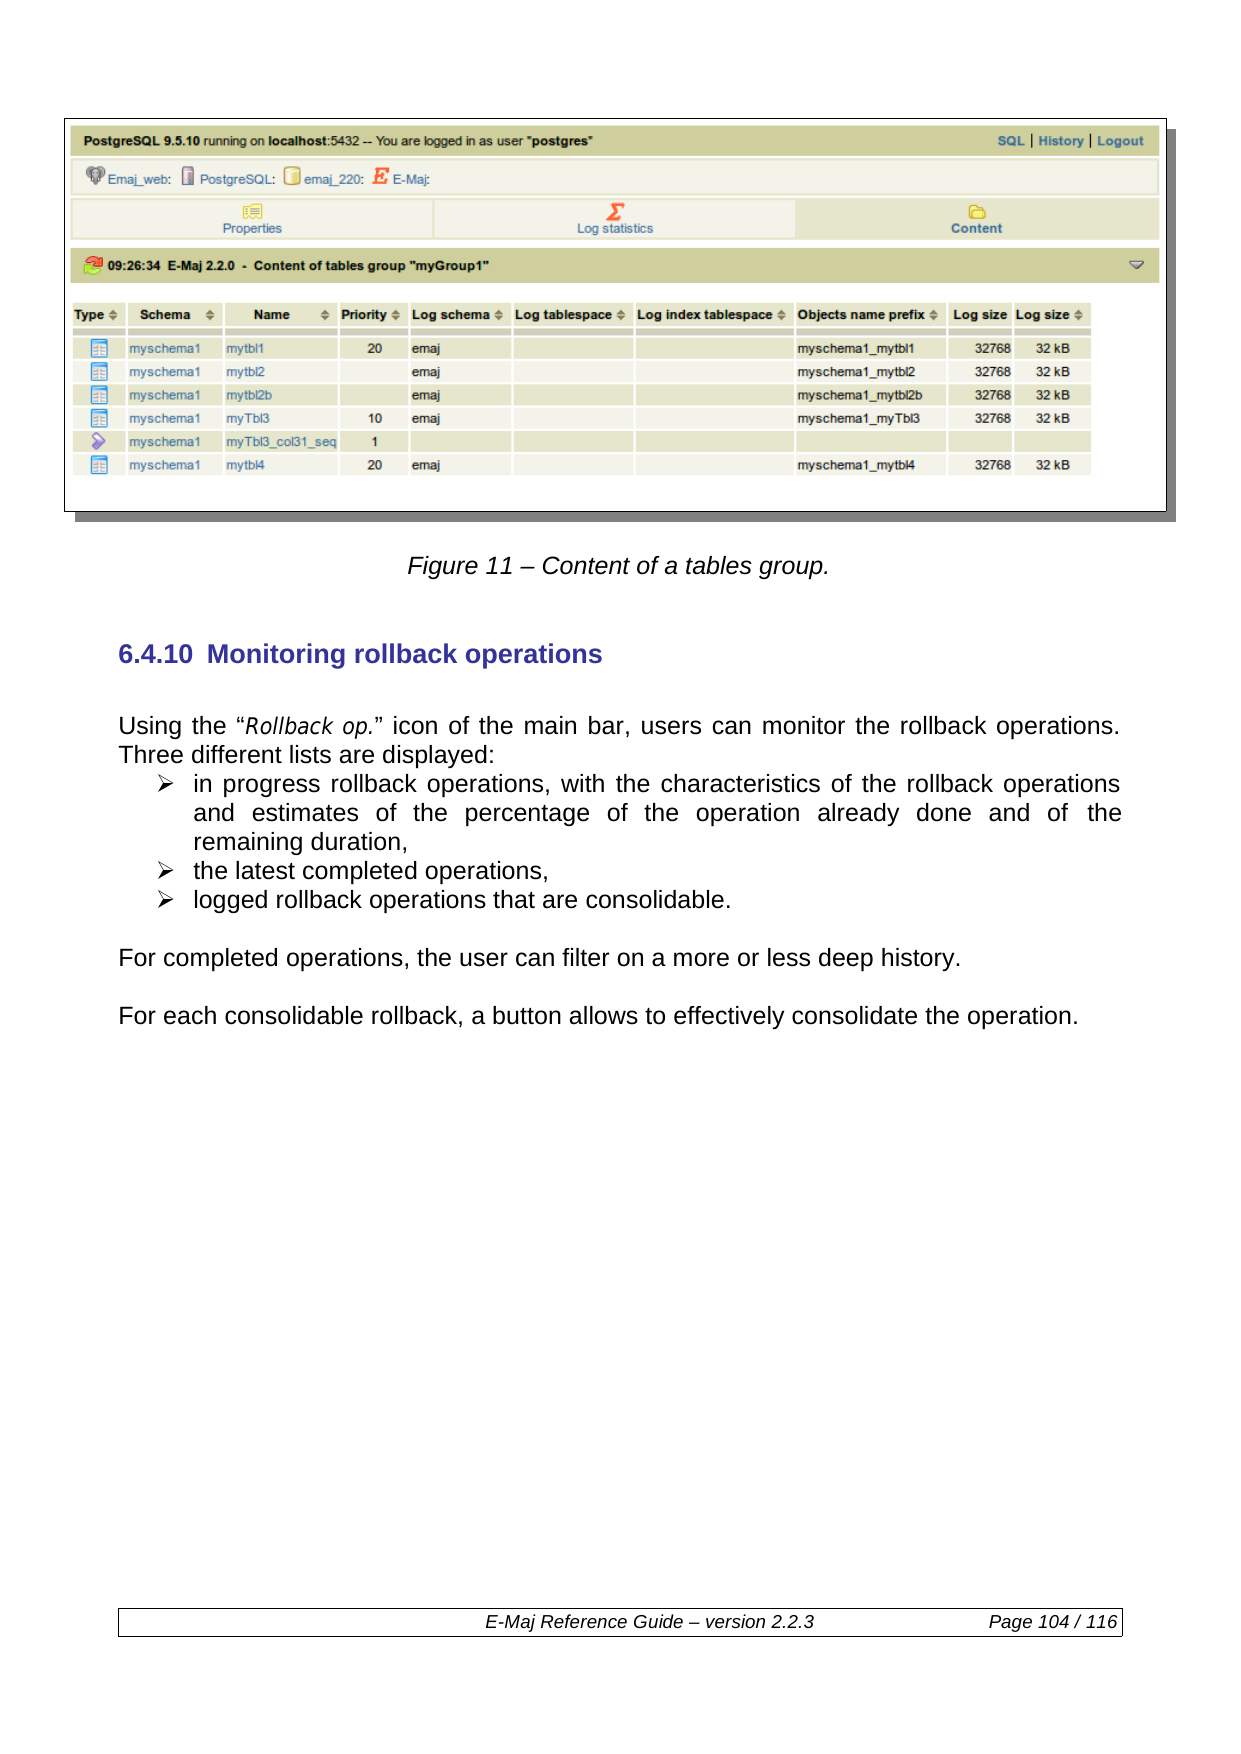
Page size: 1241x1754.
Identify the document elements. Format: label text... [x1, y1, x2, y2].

text For each consolidable rollback, a button allows to effectively consolidate the operation. [118, 1001, 1122, 1030]
text For completed operations, the user can filter on a more or less deep history. [118, 943, 1122, 972]
text Using the “Rollback op.” icon of the main bar, users can monitor the rollback operations. Three different lists are displayed: [118, 711, 1122, 769]
list in progress rollback operations, with the characteristics of the rollback operations and estimates of the percentage of the operation already done and of the remaining duration, [156, 769, 1122, 856]
subtitle Monitoring rollback operations [118, 638, 1122, 669]
list logged rollback operations that are consolidable. [156, 885, 1122, 914]
picture [67, 121, 1163, 508]
list the latest completed operations, [156, 856, 1122, 885]
text Figure 11 – Content of a tables group. [118, 551, 1122, 580]
